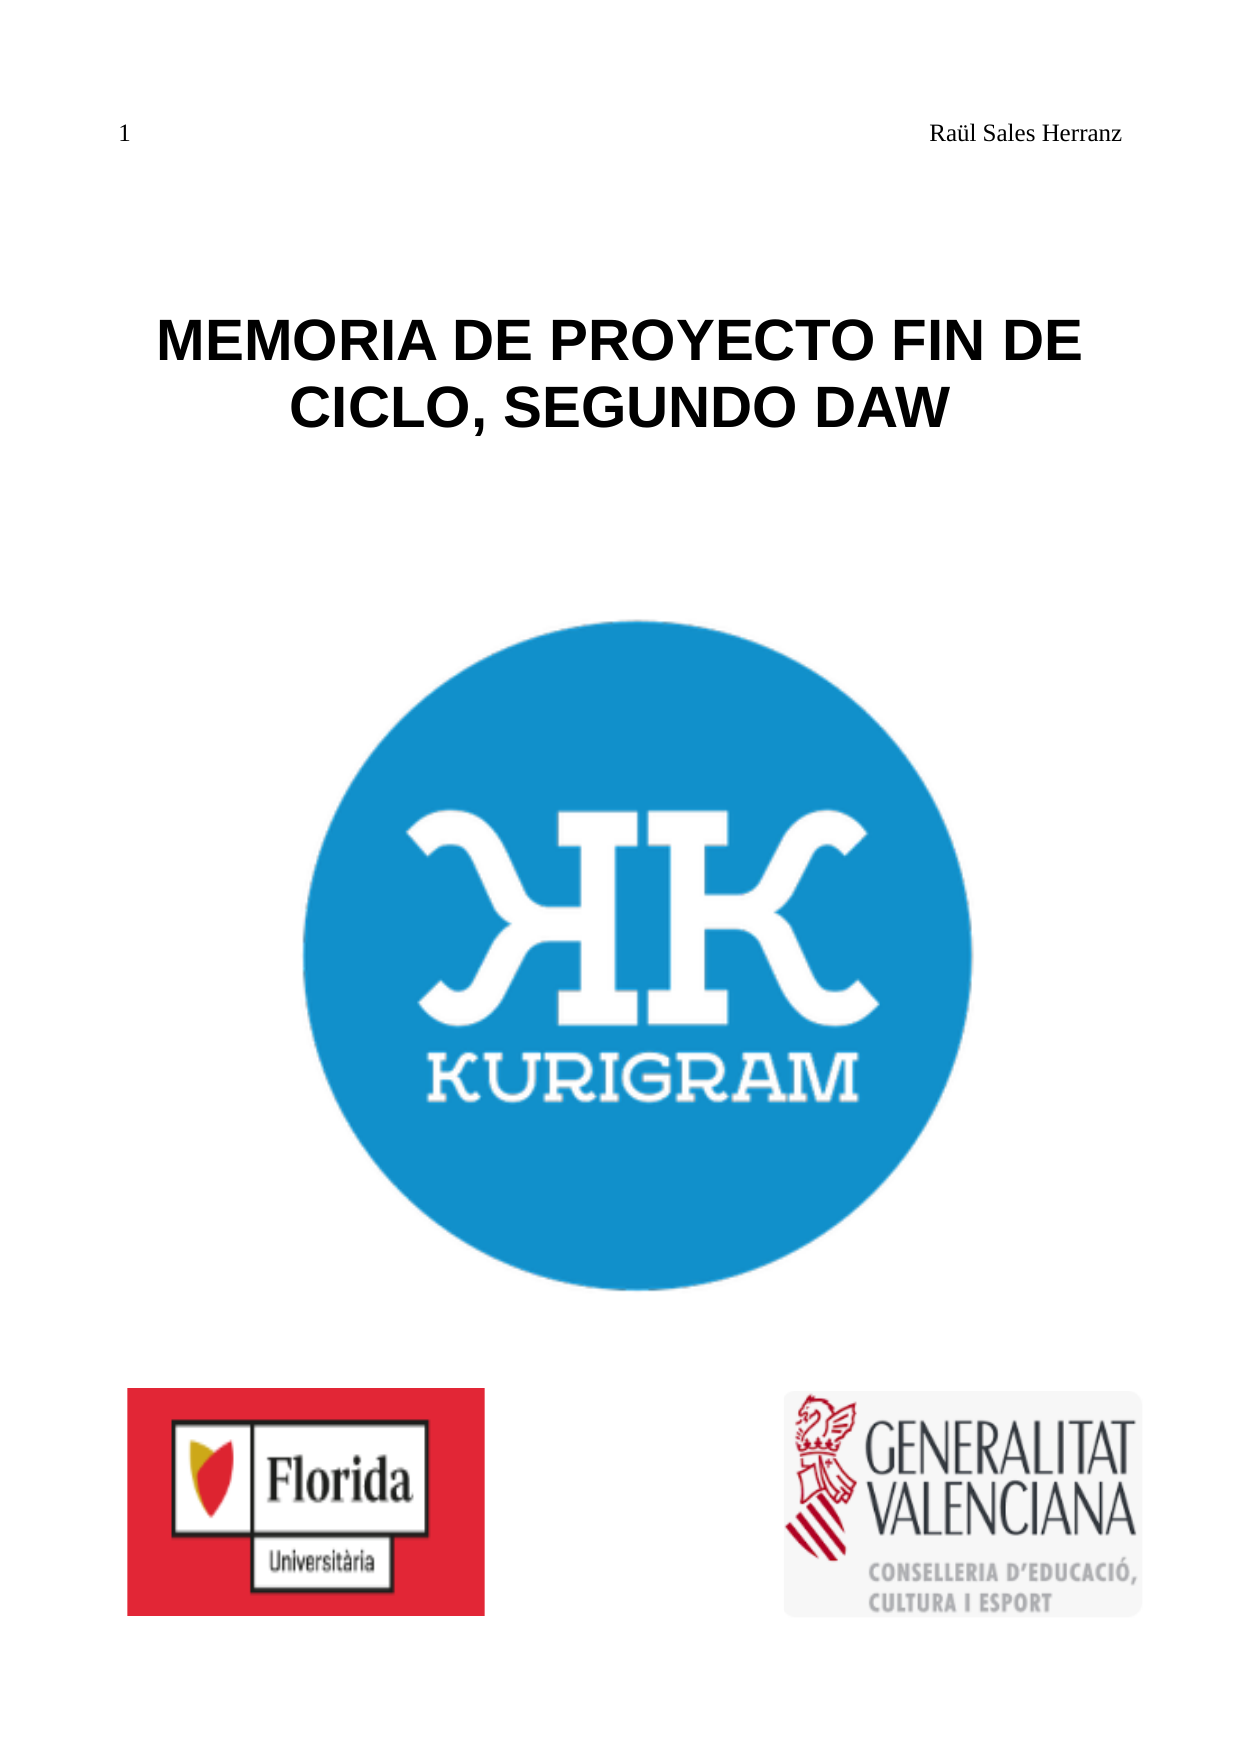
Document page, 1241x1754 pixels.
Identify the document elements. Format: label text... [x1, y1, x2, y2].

picture [223, 574, 1046, 1325]
picture [127, 1388, 485, 1616]
picture [783, 1391, 1155, 1619]
title MEMORIA DE PROYECTO FIN DE CICLO, SEGUNDO DAW [118, 306, 1122, 440]
